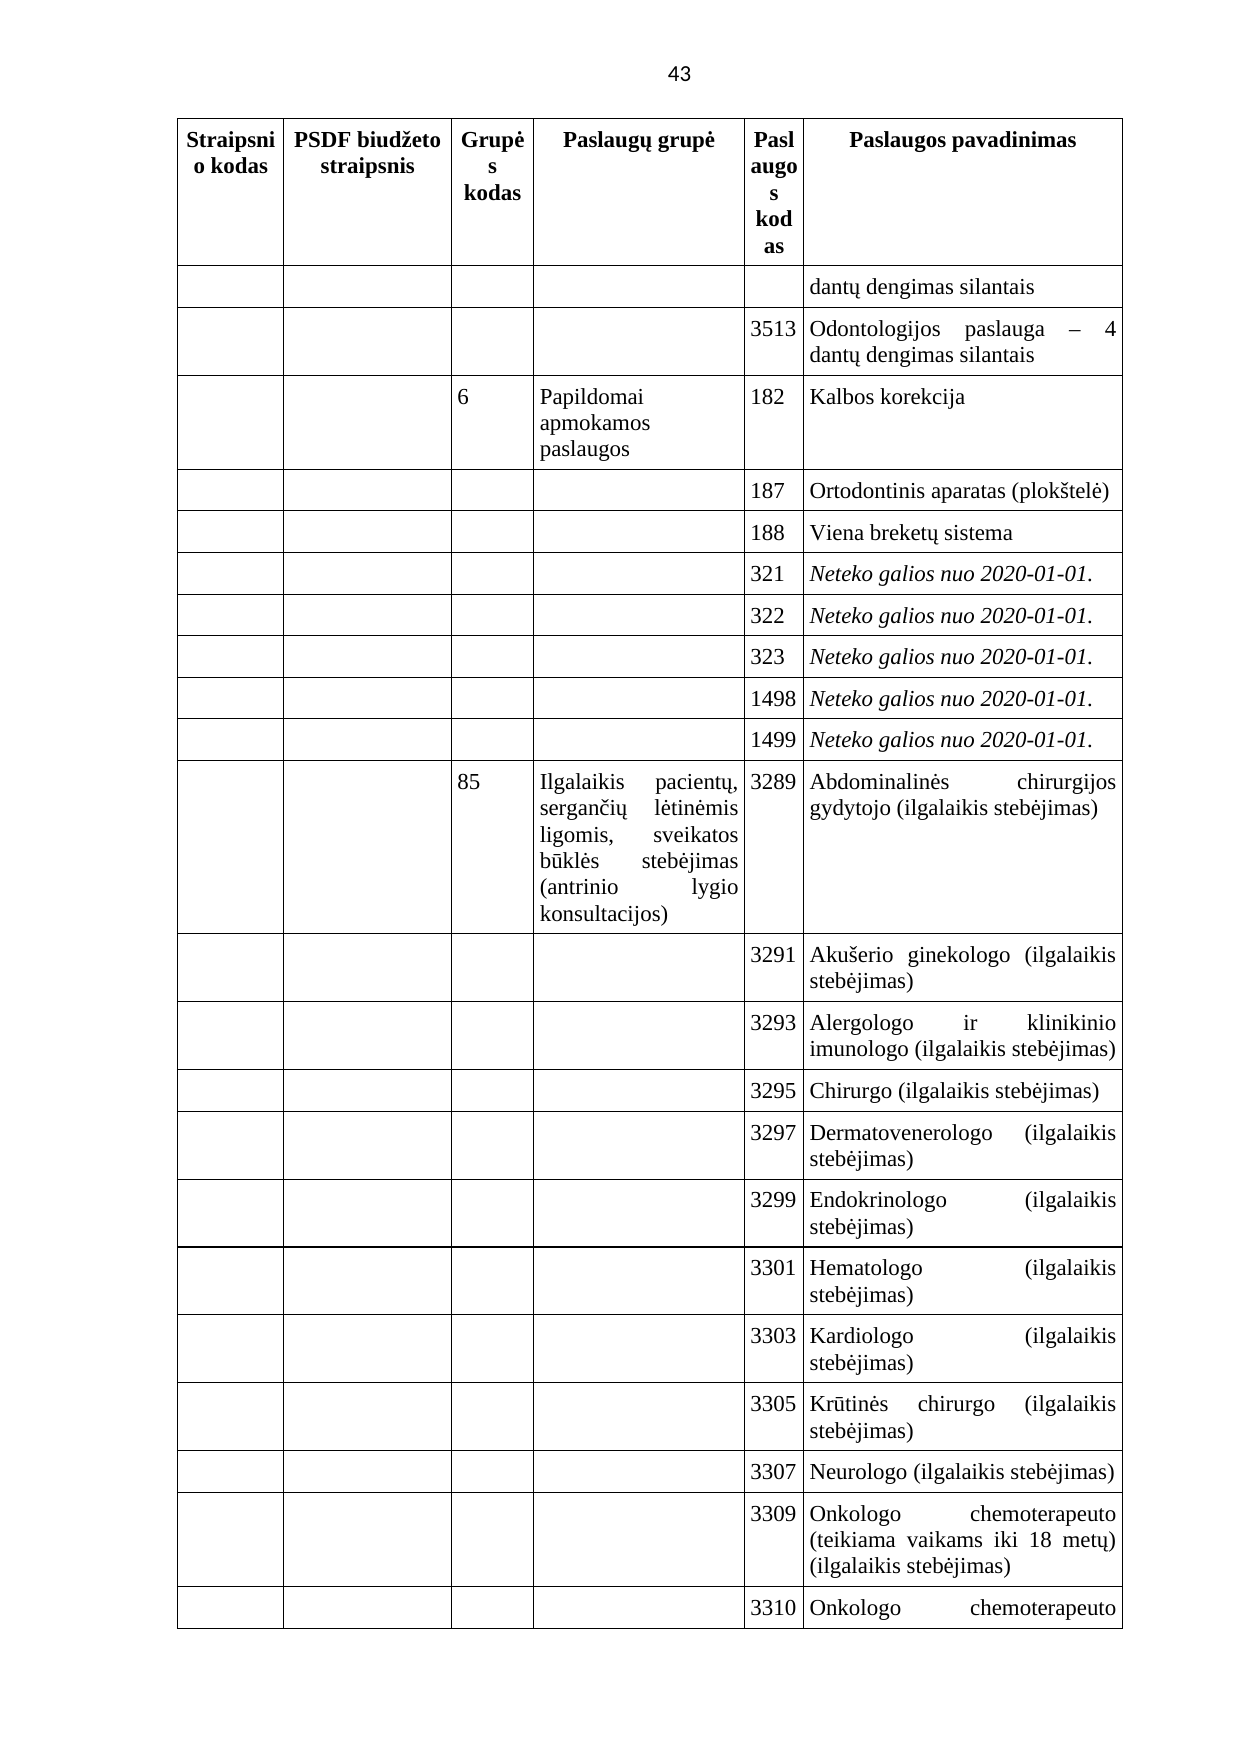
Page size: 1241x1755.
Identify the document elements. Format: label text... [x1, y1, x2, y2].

table_cell [178, 761, 283, 933]
table_header Paslaugos kodas [745, 119, 803, 265]
table_cell [452, 1002, 533, 1069]
table_cell [452, 678, 533, 718]
table_cell Ilgalaikis pacientų, sergančių lėtinėmis ligomis, sveikatos būklės stebėjimas (antrinio lygio konsultacijos) [534, 761, 744, 933]
table_cell [284, 266, 451, 307]
table_cell [284, 1112, 451, 1178]
table_cell Alergologo ir klinikinio imunologo (ilgalaikis stebėjimas) [804, 1002, 1122, 1069]
table_cell [452, 1180, 533, 1246]
table_cell [452, 1112, 533, 1178]
table_header Paslaugos pavadinimas [804, 119, 1122, 265]
table_cell [452, 1315, 533, 1382]
table_cell 322 [745, 595, 803, 635]
table_cell Endokrinologo (ilgalaikis stebėjimas) [804, 1180, 1122, 1246]
table_cell [284, 1070, 451, 1111]
table_cell [178, 595, 283, 635]
table_cell [178, 470, 283, 510]
table_cell 3305 [745, 1383, 803, 1450]
table_cell Chirurgo (ilgalaikis stebėjimas) [804, 1070, 1122, 1111]
table_cell Hematologo (ilgalaikis stebėjimas) [804, 1248, 1122, 1314]
table_cell Dermatovenerologo (ilgalaikis stebėjimas) [804, 1112, 1122, 1178]
table_cell [178, 1315, 283, 1382]
table_cell 3293 [745, 1002, 803, 1069]
table_cell [745, 266, 803, 307]
table_header PSDF biudžeto straipsnis [284, 119, 451, 265]
table_cell [452, 934, 533, 1001]
table_cell [178, 1002, 283, 1069]
table_cell Neteko galios nuo 2020-01-01. [804, 719, 1122, 760]
table_cell [284, 934, 451, 1001]
table_cell [534, 1451, 744, 1492]
table_cell 3309 [745, 1493, 803, 1586]
table_cell [534, 1070, 744, 1111]
table_cell [284, 1002, 451, 1069]
table_header Paslaugų grupė [534, 119, 744, 265]
table_cell [284, 376, 451, 469]
table_cell 323 [745, 636, 803, 677]
table_cell [178, 1587, 283, 1627]
table_cell 1498 [745, 678, 803, 718]
table_cell Neteko galios nuo 2020-01-01. [804, 636, 1122, 677]
table_cell [284, 1383, 451, 1450]
table_cell dantų dengimas silantais [804, 266, 1122, 307]
table_cell 3299 [745, 1180, 803, 1246]
table_header Straipsnio kodas [178, 119, 283, 265]
table_cell 3513 [745, 308, 803, 374]
table_cell [284, 1451, 451, 1492]
table_cell [452, 1248, 533, 1314]
table_cell [284, 1180, 451, 1246]
table_cell Akušerio ginekologo (ilgalaikis stebėjimas) [804, 934, 1122, 1001]
table_cell [452, 1493, 533, 1586]
table_cell [534, 1315, 744, 1382]
table_cell Kardiologo (ilgalaikis stebėjimas) [804, 1315, 1122, 1382]
table_cell [178, 934, 283, 1001]
table_cell Viena breketų sistema [804, 511, 1122, 552]
table_cell Kalbos korekcija [804, 376, 1122, 469]
table_cell [534, 636, 744, 677]
table_cell [178, 1383, 283, 1450]
table_cell [284, 719, 451, 760]
table_cell [534, 678, 744, 718]
table_cell [534, 719, 744, 760]
table_cell [284, 470, 451, 510]
table_cell [284, 511, 451, 552]
table_cell [452, 719, 533, 760]
table_cell [178, 636, 283, 677]
table_cell Krūtinės chirurgo (ilgalaikis stebėjimas) [804, 1383, 1122, 1450]
table_cell 85 [452, 761, 533, 933]
table_cell [452, 308, 533, 374]
table_cell [178, 553, 283, 593]
table_cell [284, 1587, 451, 1627]
table_cell [534, 511, 744, 552]
table_cell [284, 761, 451, 933]
table_cell [534, 1180, 744, 1246]
table_cell [284, 553, 451, 593]
table_cell Onkologo chemoterapeuto [804, 1587, 1122, 1627]
table_cell 321 [745, 553, 803, 593]
table_cell [178, 678, 283, 718]
table_cell Odontologijos paslauga – 4 dantų dengimas silantais [804, 308, 1122, 374]
table_cell [178, 376, 283, 469]
table_cell [284, 595, 451, 635]
table_cell 3301 [745, 1248, 803, 1314]
table_cell [452, 1383, 533, 1450]
table_cell [534, 1493, 744, 1586]
table_cell [534, 1002, 744, 1069]
table_cell 3307 [745, 1451, 803, 1492]
table_cell [284, 1248, 451, 1314]
table_cell [284, 678, 451, 718]
table_cell [534, 1112, 744, 1178]
table_cell Neteko galios nuo 2020-01-01. [804, 678, 1122, 718]
table_cell [534, 308, 744, 374]
table_cell [534, 934, 744, 1001]
table_cell [284, 1493, 451, 1586]
table_cell 3310 [745, 1587, 803, 1627]
table_cell [452, 1587, 533, 1627]
table_cell [178, 266, 283, 307]
table_cell [534, 470, 744, 510]
table_cell 182 [745, 376, 803, 469]
table_cell Onkologo chemoterapeuto (teikiama vaikams iki 18 metų) (ilgalaikis stebėjimas) [804, 1493, 1122, 1586]
table_cell Ortodontinis aparatas (plokštelė) [804, 470, 1122, 510]
table_cell Neteko galios nuo 2020-01-01. [804, 595, 1122, 635]
table_cell [534, 553, 744, 593]
table_cell [452, 470, 533, 510]
table_cell [284, 1315, 451, 1382]
table_cell [452, 266, 533, 307]
table_cell [534, 266, 744, 307]
table_cell [178, 1451, 283, 1492]
table_cell [178, 1248, 283, 1314]
table_cell [452, 511, 533, 552]
table_cell [534, 1383, 744, 1450]
table_cell [178, 1070, 283, 1111]
table_cell 3291 [745, 934, 803, 1001]
table_cell [452, 553, 533, 593]
table_cell 187 [745, 470, 803, 510]
table_cell 6 [452, 376, 533, 469]
table_cell [178, 1493, 283, 1586]
table_cell Papildomai apmokamos paslaugos [534, 376, 744, 469]
table_cell 3297 [745, 1112, 803, 1178]
table_cell [284, 308, 451, 374]
table_cell [178, 511, 283, 552]
table_cell [534, 1248, 744, 1314]
table_cell [178, 1112, 283, 1178]
table_cell [178, 1180, 283, 1246]
table_cell Abdominalinės chirurgijos gydytojo (ilgalaikis stebėjimas) [804, 761, 1122, 933]
table_cell Neurologo (ilgalaikis stebėjimas) [804, 1451, 1122, 1492]
table_cell [452, 1070, 533, 1111]
table_cell [452, 636, 533, 677]
table_header Grupės kodas [452, 119, 533, 265]
table_cell [534, 595, 744, 635]
table_cell 3303 [745, 1315, 803, 1382]
table_cell Neteko galios nuo 2020-01-01. [804, 553, 1122, 593]
table_cell [178, 308, 283, 374]
table_cell [452, 1451, 533, 1492]
table_cell 188 [745, 511, 803, 552]
table_cell [534, 1587, 744, 1627]
table_cell 1499 [745, 719, 803, 760]
table_cell [284, 636, 451, 677]
table_cell [452, 595, 533, 635]
table_cell 3295 [745, 1070, 803, 1111]
table_cell 3289 [745, 761, 803, 933]
table_cell [178, 719, 283, 760]
